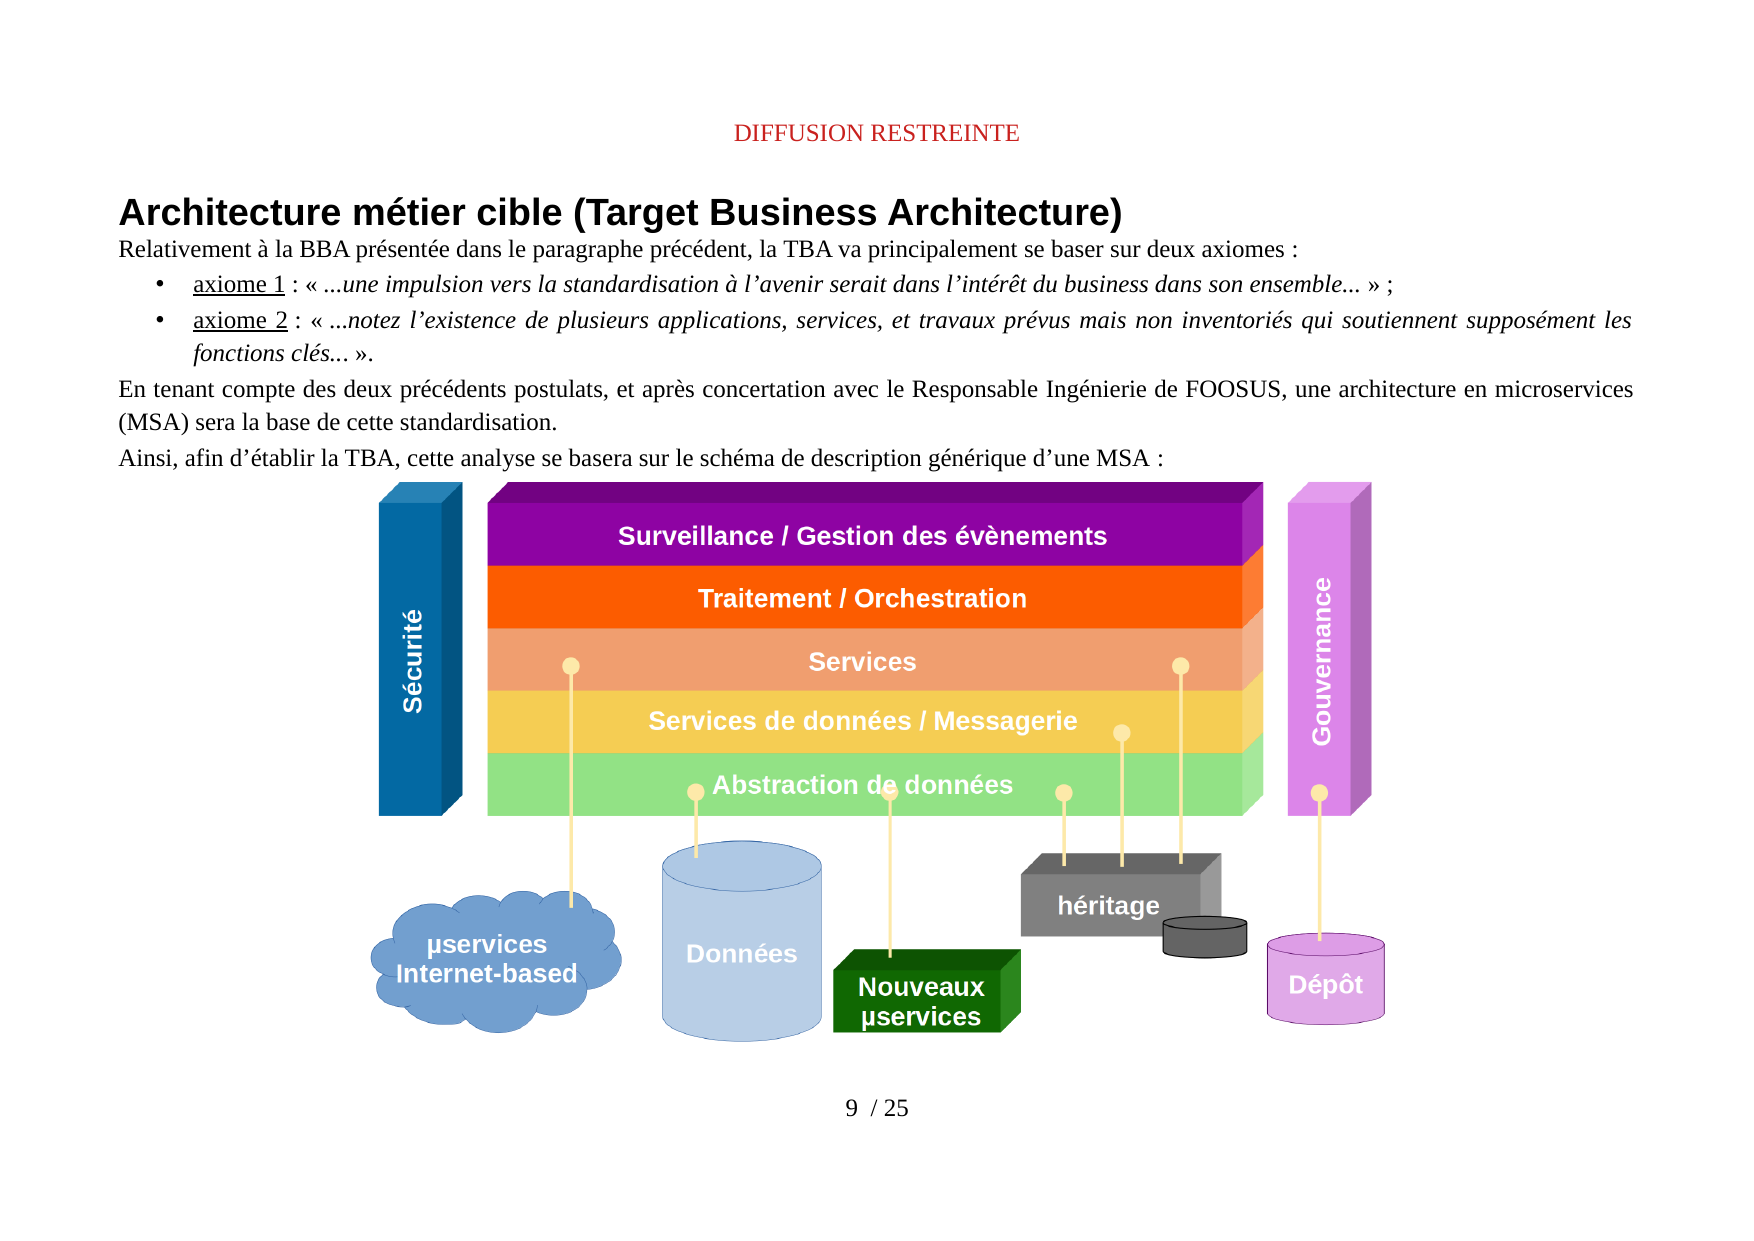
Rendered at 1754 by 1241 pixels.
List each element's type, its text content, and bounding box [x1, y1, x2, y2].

text Relativement à la BBA présentée dans le paragraphe précédent, la TBA va principalement se baser sur deux axiomes : [118, 234, 1636, 262]
list axiome 2 : « ...notez l’existence de plusieurs applications, services, et travaux prévus mais non inventoriés qui soutiennent supposément les fonctions clés... ». [156, 305, 1636, 367]
text En tenant compte des deux précédents postulats, et après concertation avec le Responsable Ingénierie de FOOSUS, une architecture en microservices (MSA) sera la base de cette standardisation. [118, 374, 1636, 436]
picture [348, 478, 1406, 1044]
subtitle Architecture métier cible (Target Business Architecture) [118, 189, 1636, 233]
list axiome 1 : « ...une impulsion vers la standardisation à l’avenir serait dans l’intérêt du business dans son ensemble... » ; [156, 269, 1636, 298]
text Ainsi, afin d’établir la TBA, cette analyse se basera sur le schéma de description générique d’une MSA : [118, 443, 1636, 471]
